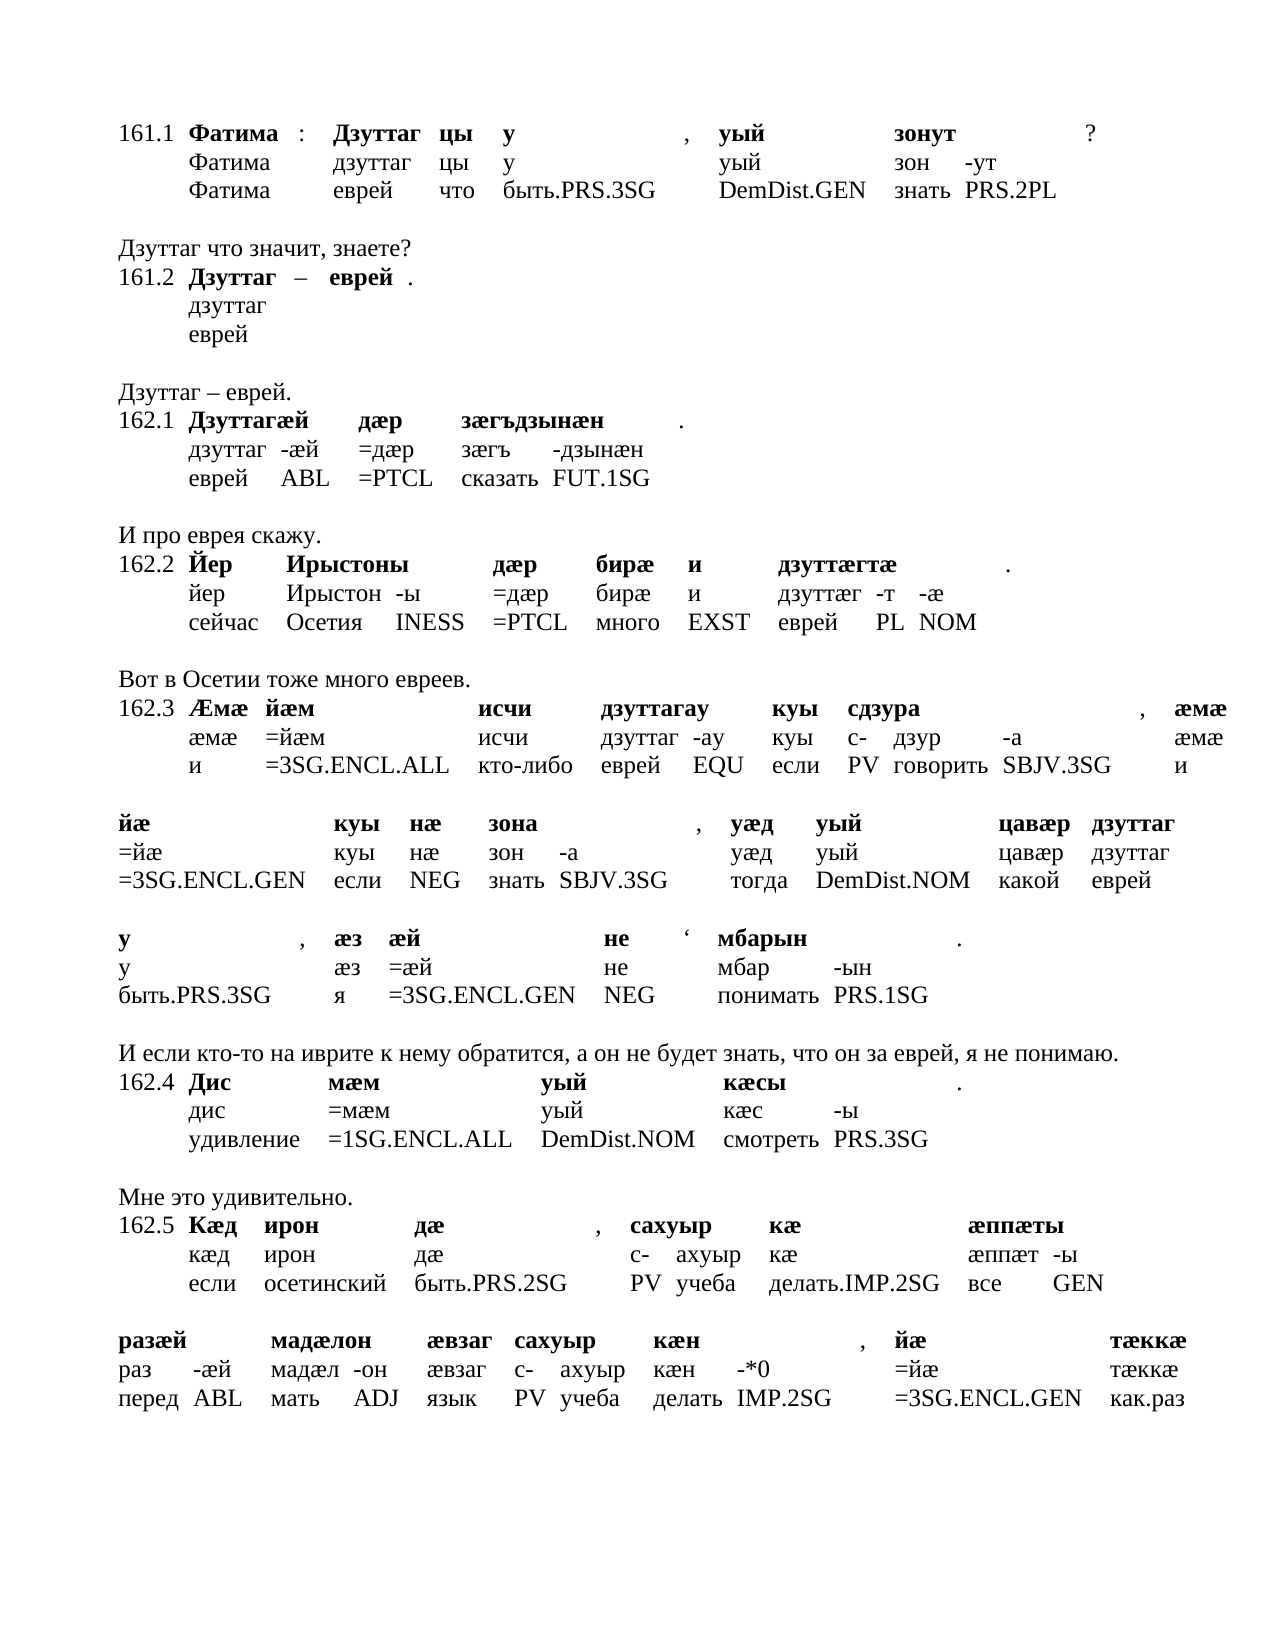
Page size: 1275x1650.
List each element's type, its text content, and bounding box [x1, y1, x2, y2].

text ирон [264, 1239, 386, 1268]
text -ы [1053, 1239, 1104, 1268]
text тæккæ [1110, 1326, 1199, 1354]
text 161.2 [118, 262, 174, 291]
text -он [353, 1354, 399, 1383]
text æмæ [188, 722, 237, 751]
text кæн [653, 1354, 723, 1383]
text уый [816, 808, 984, 837]
text Фатима [188, 118, 284, 147]
text Дзуттаг – еврей. [118, 377, 1249, 406]
text дзуттагау [601, 693, 758, 722]
text уый [816, 837, 971, 866]
text кæн [653, 1326, 846, 1354]
text PV [514, 1383, 546, 1412]
text =PTCL [493, 607, 568, 636]
text зæгъ [461, 434, 539, 463]
text -ы [395, 578, 465, 607]
text 162.5 [118, 1211, 174, 1239]
text 161.1 [118, 118, 174, 147]
text зон [488, 837, 545, 866]
text еврей [188, 319, 267, 348]
text кæд [188, 1239, 236, 1268]
text кæ [769, 1211, 954, 1239]
text разæй [118, 1326, 257, 1354]
text цы [439, 147, 475, 176]
text æмæ [1174, 722, 1223, 751]
text PRS.3SG [833, 1124, 928, 1153]
text Мне это удивительно. [118, 1182, 1249, 1211]
text – [294, 262, 315, 291]
text дзуттаг [601, 722, 679, 751]
text сдзура [847, 693, 1126, 722]
text мадæл [271, 1354, 339, 1383]
text =йæ [894, 1354, 1082, 1383]
text мать [271, 1383, 339, 1412]
text еврей [188, 463, 267, 492]
text дæр [493, 549, 582, 578]
text Ирыстоны [286, 549, 479, 578]
text -а [559, 837, 668, 866]
text и [1174, 751, 1223, 779]
text еврей [1091, 866, 1170, 894]
text -æй [193, 1354, 243, 1383]
text дæ [414, 1211, 581, 1239]
text мæм [328, 1067, 527, 1096]
text учеба [676, 1268, 741, 1297]
text , [595, 1211, 616, 1239]
text быть.PRS.3SG [118, 981, 272, 1009]
text 162.2 [118, 549, 174, 578]
text нæ [409, 808, 474, 837]
text -а [1002, 722, 1112, 751]
text , [299, 923, 320, 952]
text -ын [833, 952, 928, 981]
text И если кто-то на иврите к нему обратится, а он не будет знать, что он за еврей, я не понимаю. [118, 1038, 1249, 1067]
text мбар [717, 952, 819, 981]
text и [188, 751, 237, 779]
text уæд [730, 808, 802, 837]
text NOM [919, 607, 977, 636]
text уый [541, 1067, 709, 1096]
text NEG [604, 981, 655, 1009]
text æвзаг [427, 1354, 486, 1383]
text 162.3 [118, 693, 174, 722]
text : [298, 118, 319, 147]
text нæ [409, 837, 461, 866]
text NEG [409, 866, 461, 894]
text =йæ [118, 837, 306, 866]
text -ау [693, 722, 744, 751]
text Ирыстон [286, 578, 382, 607]
text еврей [601, 751, 679, 779]
text ? [1085, 118, 1106, 147]
text дзуттæг [778, 578, 862, 607]
text ADJ [353, 1383, 399, 1412]
text . [407, 262, 428, 291]
text Осетия [286, 607, 382, 636]
text что [439, 176, 475, 204]
text =æй [388, 952, 576, 981]
text бирæ [596, 578, 660, 607]
text дзуттаг [188, 434, 267, 463]
text INESS [395, 607, 465, 636]
text цавæр [998, 837, 1064, 866]
text кæ [769, 1239, 940, 1268]
text дæ [414, 1239, 567, 1268]
text ‘ [683, 923, 704, 952]
text если [333, 866, 382, 894]
text уый [541, 1096, 696, 1124]
text Дзуттаг что значит, знаете? [118, 233, 1249, 262]
text язык [427, 1383, 486, 1412]
text сказать [461, 463, 539, 492]
text DemDist.NOM [816, 866, 971, 894]
text -*0 [737, 1354, 832, 1383]
text æй [388, 923, 590, 952]
text PRS.2PL [964, 176, 1057, 204]
text PV [847, 751, 879, 779]
text знать [894, 176, 951, 204]
text GEN [1053, 1268, 1104, 1297]
text Дзуттагæй [188, 406, 344, 434]
text =PTCL [358, 463, 433, 492]
text æппæты [968, 1211, 1118, 1239]
text EQU [693, 751, 744, 779]
text как.раз [1110, 1383, 1185, 1412]
text с- [847, 722, 879, 751]
text ирон [264, 1211, 400, 1239]
text у [118, 923, 285, 952]
text дзуттаг [1091, 837, 1170, 866]
text какой [998, 866, 1064, 894]
text кæсы [723, 1067, 942, 1096]
text -æ [919, 578, 977, 607]
text . [1005, 549, 1026, 578]
text ахуыр [676, 1239, 741, 1268]
text с- [630, 1239, 662, 1268]
text дзуттаг [1091, 808, 1184, 837]
text у [118, 952, 272, 981]
text Йер [188, 549, 272, 578]
text -ут [964, 147, 1057, 176]
text æвзаг [427, 1326, 500, 1354]
text если [188, 1268, 236, 1297]
text SBJV.3SG [1002, 751, 1112, 779]
text знать [488, 866, 545, 894]
text быть.PRS.2SG [414, 1268, 567, 1297]
text дис [188, 1096, 300, 1124]
text еврей [778, 607, 862, 636]
text сахуыр [630, 1211, 755, 1239]
text 162.1 [118, 406, 174, 434]
text раз [118, 1354, 179, 1383]
text дзуттаг [188, 291, 267, 319]
text Æмæ [188, 693, 251, 722]
text PRS.1SG [833, 981, 928, 1009]
text æз [334, 952, 361, 981]
text æппæт [968, 1239, 1039, 1268]
text =мæм [328, 1096, 513, 1124]
text цавæр [998, 808, 1078, 837]
text , [684, 118, 705, 147]
text , [859, 1326, 881, 1354]
text исчи [478, 722, 573, 751]
text не [604, 952, 655, 981]
text делать [653, 1383, 723, 1412]
text и [688, 549, 764, 578]
text дзуттаг [333, 147, 411, 176]
text =йæм [265, 722, 450, 751]
text , [1139, 693, 1160, 722]
text тогда [730, 866, 788, 894]
text куы [333, 837, 382, 866]
text æмæ [1174, 693, 1237, 722]
text зона [488, 808, 682, 837]
text йæ [894, 1326, 1096, 1354]
text цы [439, 118, 489, 147]
text =дæр [358, 434, 433, 463]
text еврей [329, 262, 393, 291]
text дзуттæгтæ [778, 549, 991, 578]
text . [678, 406, 699, 434]
text DemDist.GEN [718, 176, 866, 204]
text кæс [723, 1096, 819, 1124]
text И про еврея скажу. [118, 521, 1249, 549]
text учеба [560, 1383, 625, 1412]
text Вот в Осетии тоже много евреев. [118, 664, 1249, 693]
text -т [876, 578, 905, 607]
text ABL [193, 1383, 243, 1412]
text Фатима [188, 147, 270, 176]
text с- [514, 1354, 546, 1383]
text -дзынæн [552, 434, 651, 463]
text мбарын [717, 923, 942, 952]
text Дис [188, 1067, 314, 1096]
text SBJV.3SG [559, 866, 668, 894]
text делать.IMP.2SG [769, 1268, 940, 1297]
text =3SG.ENCL.GEN [388, 981, 576, 1009]
text сейчас [188, 607, 259, 636]
text много [596, 607, 660, 636]
text и [688, 578, 750, 607]
text осетинский [264, 1268, 386, 1297]
text кто-либо [478, 751, 573, 779]
text перед [118, 1383, 179, 1412]
text дæр [358, 406, 447, 434]
text æз [334, 923, 374, 952]
text =3SG.ENCL.ALL [265, 751, 450, 779]
text ABL [280, 463, 331, 492]
text ахуыр [560, 1354, 625, 1383]
text не [604, 923, 669, 952]
text бирæ [596, 549, 674, 578]
text IMP.2SG [737, 1383, 832, 1412]
text FUT.1SG [552, 463, 651, 492]
text -æй [280, 434, 331, 463]
text быть.PRS.3SG [503, 176, 656, 204]
text DemDist.NOM [541, 1124, 696, 1153]
text понимать [717, 981, 819, 1009]
text я [334, 981, 361, 1009]
text у [503, 147, 656, 176]
text =1SG.ENCL.ALL [328, 1124, 513, 1153]
text зæгъдзынæн [461, 406, 664, 434]
text все [968, 1268, 1039, 1297]
text Дзуттаг [188, 262, 281, 291]
text уый [718, 118, 880, 147]
text смотреть [723, 1124, 819, 1153]
text PV [630, 1268, 662, 1297]
text тæккæ [1110, 1354, 1185, 1383]
text куы [772, 693, 834, 722]
text =дæр [493, 578, 568, 607]
text 162.4 [118, 1067, 174, 1096]
text =3SG.ENCL.GEN [118, 866, 306, 894]
text Кæд [188, 1211, 250, 1239]
text уый [718, 147, 866, 176]
text =3SG.ENCL.GEN [894, 1383, 1082, 1412]
text уæд [730, 837, 788, 866]
text йер [188, 578, 259, 607]
text , [696, 808, 717, 837]
text Дзуттаг [333, 118, 425, 147]
text исчи [478, 693, 587, 722]
text . [956, 923, 977, 952]
text зонут [894, 118, 1071, 147]
text мадæлон [271, 1326, 413, 1354]
text у [503, 118, 670, 147]
text куы [333, 808, 396, 837]
text зон [894, 147, 951, 176]
text йæ [118, 808, 320, 837]
text йæм [265, 693, 464, 722]
text еврей [333, 176, 411, 204]
text говорить [893, 751, 989, 779]
text Фатима [188, 176, 270, 204]
text сахуыр [514, 1326, 639, 1354]
text если [772, 751, 820, 779]
text EXST [688, 607, 750, 636]
text удивление [188, 1124, 300, 1153]
text дзур [893, 722, 989, 751]
text PL [876, 607, 905, 636]
text . [956, 1067, 977, 1096]
text куы [772, 722, 820, 751]
text -ы [833, 1096, 928, 1124]
